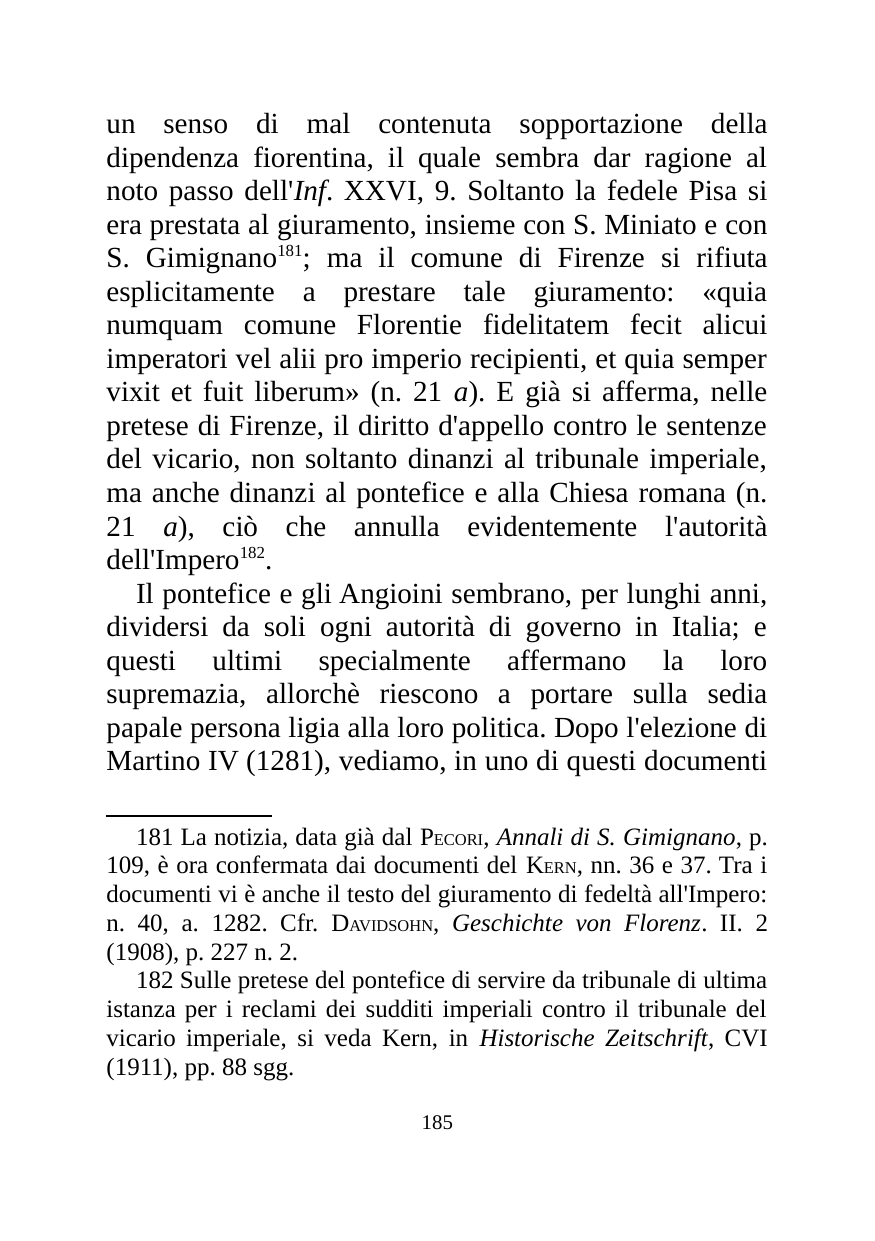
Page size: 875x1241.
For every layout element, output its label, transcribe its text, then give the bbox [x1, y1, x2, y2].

text Il pontefice e gli Angioini sembrano, per lunghi anni, dividersi da soli ogni autorità di governo in Italia; e questi ultimi specialmente affermano la loro supremazia, allorchè riescono a portare sulla sedia papale persona ligia alla loro politica. Dopo l'elezione di Martino IV (1281), vediamo, in uno di questi documenti [106, 576, 768, 777]
text Sulle pretese del pontefice di servire da tribunale di ultima istanza per i reclami dei sudditi imperiali contro il tribunale del vicario imperiale, si veda Kern, in Historische Zeitschrift, CVI (1911), pp. 88 sgg. [106, 965, 768, 1080]
text un senso di mal contenuta sopportazione della dipendenza fiorentina, il quale sembra dar ragione al noto passo dell'Inf. XXVI, 9. Soltanto la fedele Pisa si era prestata al giuramento, insieme con S. Miniato e con S. Gimignano; ma il comune di Firenze si rifiuta esplicitamente a prestare tale giuramento: «quia numquam comune Florentie fidelitatem fecit alicui imperatori vel alii pro imperio recipienti, et quia semper vixit et fuit liberum» (n. 21 a). E già si afferma, nelle pretese di Firenze, il diritto d'appello contro le sentenze del vicario, non soltanto dinanzi al tribunale imperiale, ma anche dinanzi al pontefice e alla Chiesa romana (n. 21 a), ciò che annulla evidentemente l'autorità dell'Impero. [106, 106, 768, 576]
text La notizia, data già dal Pecori, Annali di S. Gimignano, p. 109, è ora confermata dai documenti del Kern, nn. 36 e 37. Tra i documenti vi è anche il testo del giuramento di fedeltà all'Impero: n. 40, a. 1282. Cfr. Davidsohn, Geschichte von Florenz. II. 2 (1908), p. 227 n. 2. [106, 822, 768, 965]
